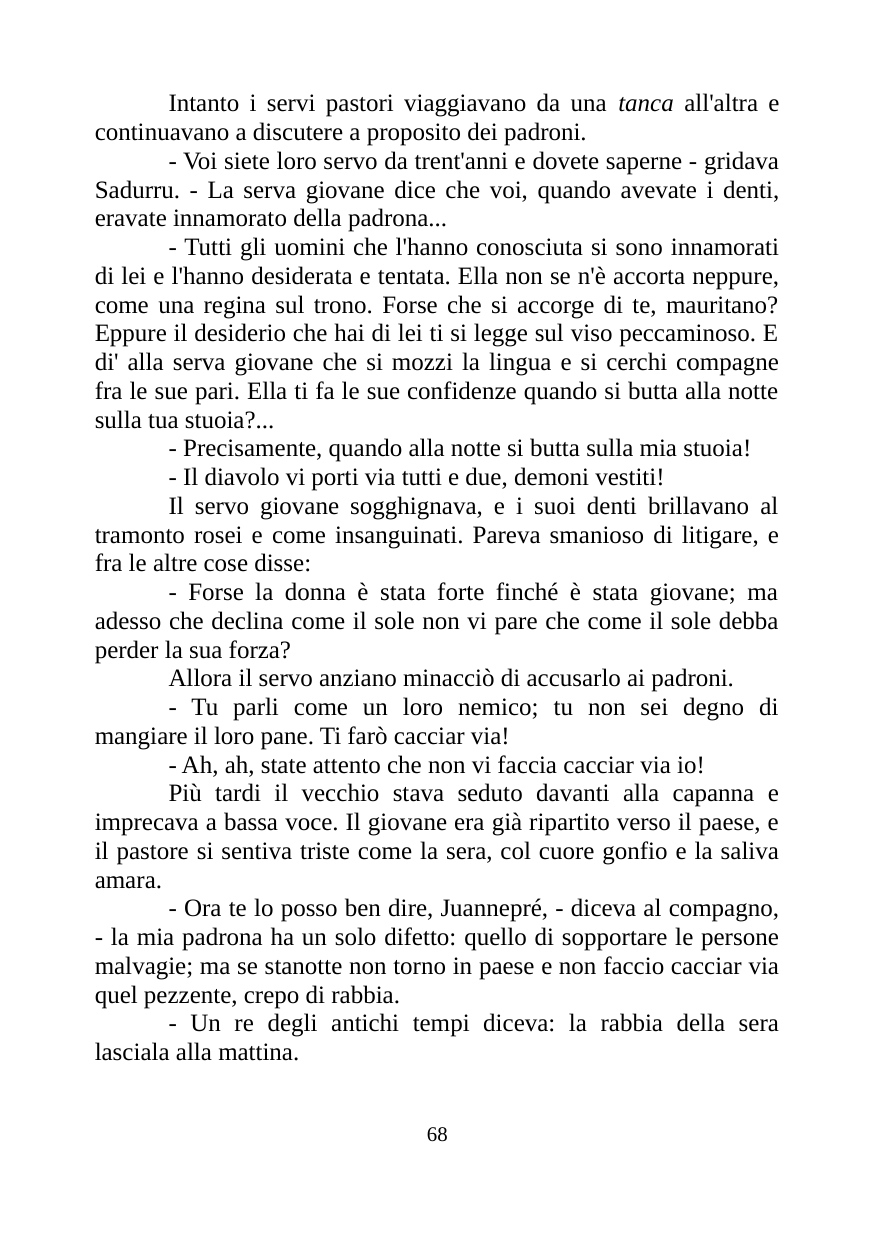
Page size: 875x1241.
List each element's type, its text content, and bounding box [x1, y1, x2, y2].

text - Un re degli antichi tempi diceva: la rabbia della sera lasciala alla mattina. [94, 1008, 779, 1066]
text - Tutti gli uomini che l'hanno conosciuta si sono innamorati di lei e l'hanno desiderata e tentata. Ella non se n'è accorta neppure, come una regina sul trono. Forse che si accorge di te, mauritano? Eppure il desiderio che hai di lei ti si legge sul viso peccaminoso. E di' alla serva giovane che si mozzi la lingua e si cerchi compagne fra le sue pari. Ella ti fa le sue confidenze quando si butta alla notte sulla tua stuoia?... [94, 232, 779, 433]
text - Tu parli come un loro nemico; tu non sei degno di mangiare il loro pane. Ti farò cacciar via! [94, 692, 779, 750]
text - Precisamente, quando alla notte si butta sulla mia stuoia! [94, 433, 779, 462]
text - Il diavolo vi porti via tutti e due, demoni vestiti! [94, 462, 779, 491]
text - Forse la donna è stata forte finché è stata giovane; ma adesso che declina come il sole non vi pare che come il sole debba perder la sua forza? [94, 577, 779, 663]
text Allora il servo anziano minacciò di accusarlo ai padroni. [94, 663, 779, 692]
text - Voi siete loro servo da trent'anni e dovete saperne - gridava Sadurru. - La serva giovane dice che voi, quando avevate i denti, eravate innamorato della padrona... [94, 146, 779, 232]
text Più tardi il vecchio stava seduto davanti alla capanna e imprecava a bassa voce. Il giovane era già ripartito verso il paese, e il pastore si sentiva triste come la sera, col cuore gonfio e la saliva amara. [94, 778, 779, 893]
text Intanto i servi pastori viaggiavano da una tanca all'altra e continuavano a discutere a proposito dei padroni. [94, 88, 779, 146]
text - Ah, ah, state attento che non vi faccia cacciar via io! [94, 750, 779, 778]
text Il servo giovane sogghignava, e i suoi denti brillavano al tramonto rosei e come insanguinati. Pareva smanioso di litigare, e fra le altre cose disse: [94, 491, 779, 577]
text - Ora te lo posso ben dire, Juannepré, - diceva al compagno, - la mia padrona ha un solo difetto: quello di sopportare le persone malvagie; ma se stanotte non torno in paese e non faccio cacciar via quel pezzente, crepo di rabbia. [94, 893, 779, 1008]
